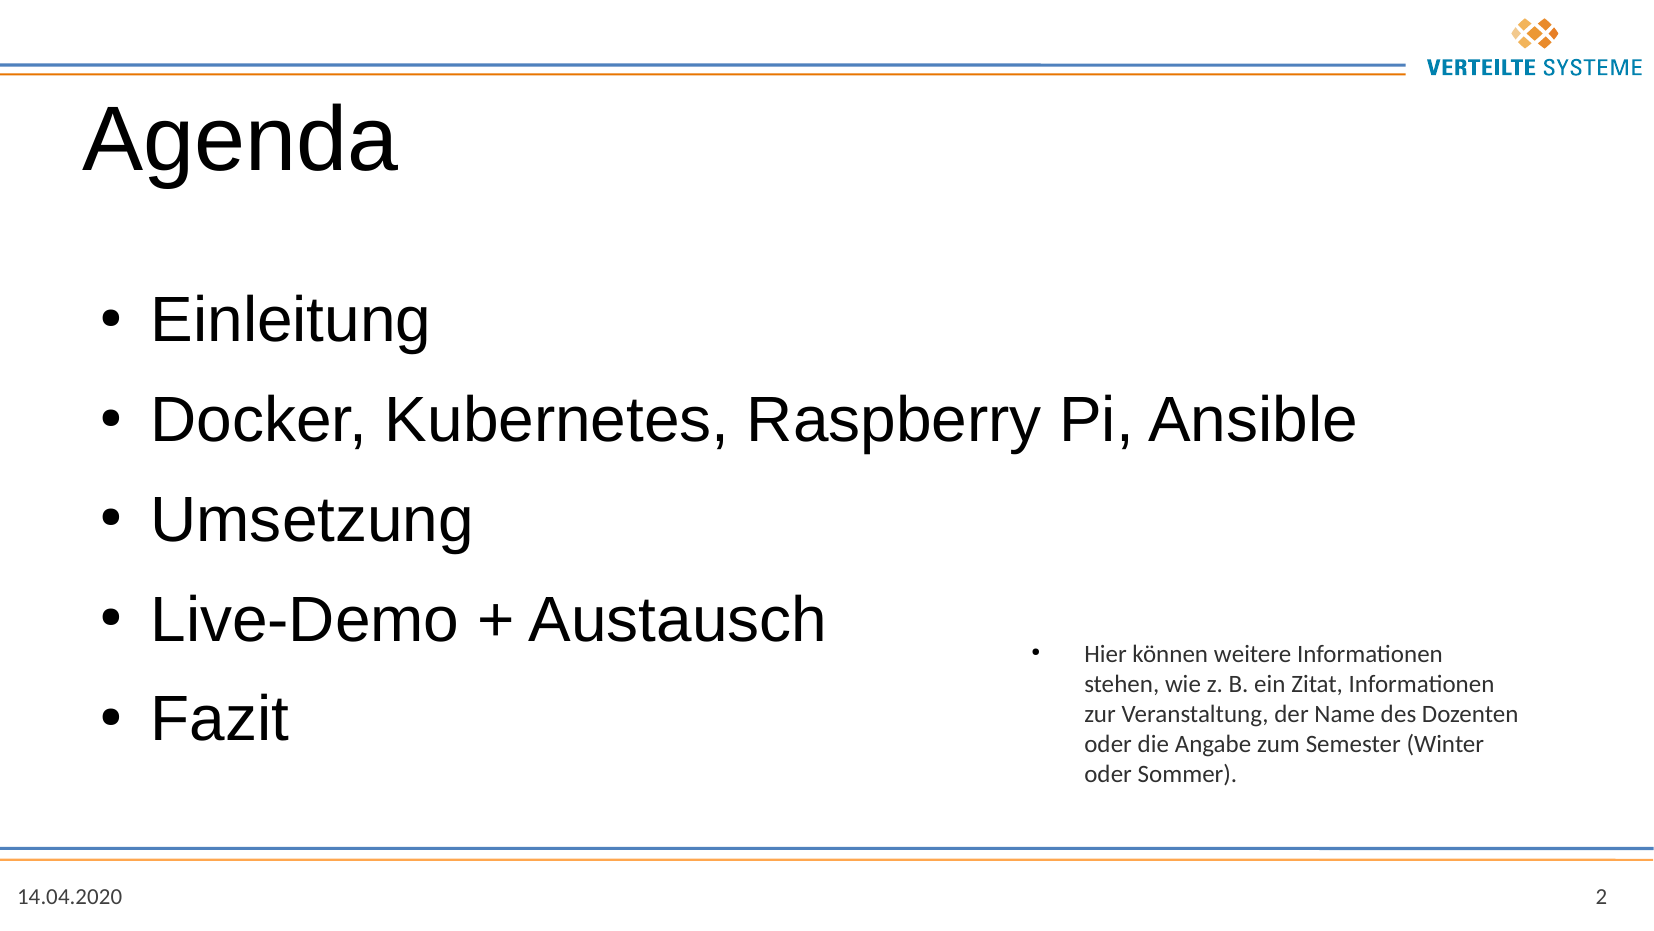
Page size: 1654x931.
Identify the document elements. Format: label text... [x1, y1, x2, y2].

title Agenda [82, 60, 1571, 216]
list Einleitung Docker, Kubernetes, Raspberry Pi, Ansible Umsetzung Live-Demo + Austausch Fazit [82, 283, 1571, 758]
